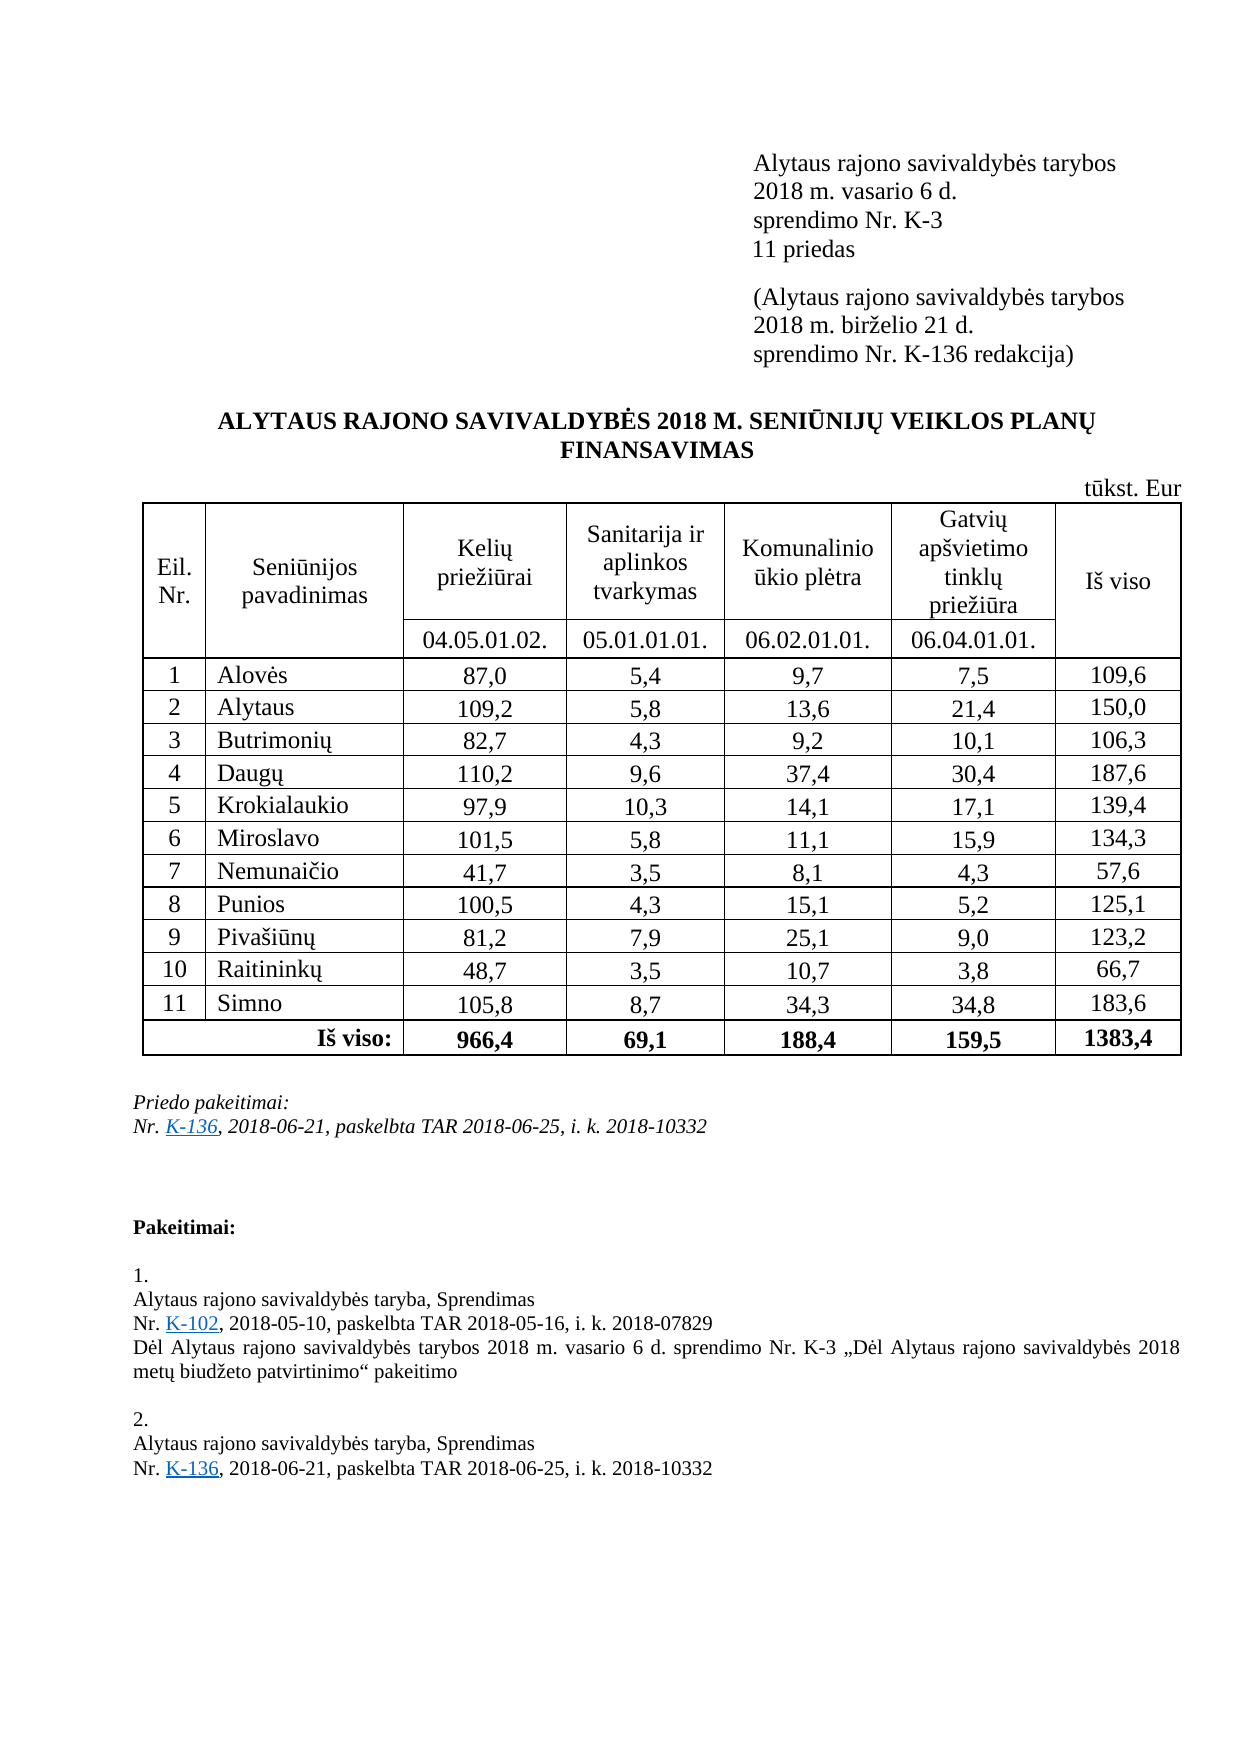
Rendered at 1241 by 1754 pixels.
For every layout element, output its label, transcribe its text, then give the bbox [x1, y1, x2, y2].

table_cell 37,4 [725, 756, 891, 788]
table_cell 188,4 [725, 1021, 891, 1054]
table_cell 10 [144, 953, 205, 985]
text 1. [133, 1263, 1181, 1287]
table_cell 9 [144, 920, 205, 952]
table_cell 7,5 [892, 659, 1055, 689]
table_cell 8 [144, 888, 205, 919]
table_cell Simno [206, 986, 403, 1019]
table_cell 3 [144, 724, 205, 755]
text Priedo pakeitimai: [133, 1090, 1181, 1114]
table_cell 187,6 [1056, 756, 1180, 788]
text Dėl Alytaus rajono savivaldybės tarybos 2018 m. vasario 6 d. sprendimo Nr. K-3 „Dėl Alytaus rajono savivaldybės 2018 metų biudžeto patvirtinimo“ pakeitimo [133, 1335, 1181, 1383]
table_cell 5,4 [567, 659, 724, 689]
table_cell Krokialaukio [206, 789, 403, 821]
table_cell 30,4 [892, 756, 1055, 788]
table_cell 101,5 [404, 822, 566, 854]
table_cell 13,6 [725, 691, 891, 722]
table_cell 105,8 [404, 986, 566, 1019]
table_cell 11,1 [725, 822, 891, 854]
table_cell Raitininkų [206, 953, 403, 985]
text sprendimo Nr. K-136 redakcija) [133, 339, 1181, 368]
table_cell 06.02.01.01. [725, 620, 891, 657]
table_cell 1383,4 [1056, 1021, 1180, 1054]
table_cell 5,2 [892, 888, 1055, 919]
text Pakeitimai: [133, 1215, 1181, 1239]
text Nr. K-136, 2018-06-21, paskelbta TAR 2018-06-25, i. k. 2018-10332 [133, 1455, 1181, 1479]
text Nr. K-136, 2018-06-21, paskelbta TAR 2018-06-25, i. k. 2018-10332 [133, 1114, 1181, 1138]
text Alytaus rajono savivaldybės taryba, Sprendimas [133, 1287, 1181, 1311]
table_cell 34,3 [725, 986, 891, 1019]
table_cell Punios [206, 888, 403, 919]
table_cell 125,1 [1056, 888, 1180, 919]
table_cell Iš viso: [144, 1021, 403, 1054]
table_cell 8,1 [725, 855, 891, 886]
table_cell 41,7 [404, 855, 566, 886]
table_cell 4,3 [892, 855, 1055, 886]
table_cell Pivašiūnų [206, 920, 403, 952]
table_cell 21,4 [892, 691, 1055, 722]
table_cell Alytaus [206, 691, 403, 722]
table_cell 966,4 [404, 1021, 566, 1054]
table_cell 82,7 [404, 724, 566, 755]
text Alytaus rajono savivaldybės taryba, Sprendimas [133, 1431, 1181, 1455]
table_cell 8,7 [567, 986, 724, 1019]
table_cell 139,4 [1056, 789, 1180, 821]
table_cell 25,1 [725, 920, 891, 952]
table_header Gatvių apšvietimo tinklų priežiūra [892, 504, 1055, 619]
table_cell 3,5 [567, 953, 724, 985]
table_cell 109,6 [1056, 659, 1180, 689]
table_cell 110,2 [404, 756, 566, 788]
table_cell Butrimonių [206, 724, 403, 755]
table_cell 34,8 [892, 986, 1055, 1019]
table_cell 15,1 [725, 888, 891, 919]
table_cell 81,2 [404, 920, 566, 952]
table_cell 9,7 [725, 659, 891, 689]
text tūkst. Eur [133, 473, 1181, 502]
table_cell 10,3 [567, 789, 724, 821]
table_cell 15,9 [892, 822, 1055, 854]
table_cell 5 [144, 789, 205, 821]
table_cell 1 [144, 659, 205, 689]
table_header Komunalinio ūkio plėtra [725, 504, 891, 619]
text 2. [133, 1407, 1181, 1431]
table_header Eil. Nr. [144, 504, 205, 657]
table_cell 5,8 [567, 691, 724, 722]
table_cell 10,1 [892, 724, 1055, 755]
table_header Seniūnijos pavadinimas [206, 504, 403, 657]
table_cell 11 [144, 986, 205, 1019]
table_cell 17,1 [892, 789, 1055, 821]
text 2018 m. birželio 21 d. [133, 311, 1181, 339]
table_cell 06.04.01.01. [892, 620, 1055, 657]
table_cell 3,8 [892, 953, 1055, 985]
table_cell 57,6 [1056, 855, 1180, 886]
table_cell 159,5 [892, 1021, 1055, 1054]
text ALYTAUS RAJONO SAVIVALDYBĖS 2018 M. SENIŪNIJŲ VEIKLOS PLANŲ FINANSAVIMAS [133, 406, 1181, 464]
table_cell Miroslavo [206, 822, 403, 854]
table_cell 14,1 [725, 789, 891, 821]
table_cell 7 [144, 855, 205, 886]
table_cell 97,9 [404, 789, 566, 821]
table_cell 4,3 [567, 724, 724, 755]
text sprendimo Nr. K-3 [133, 205, 1181, 234]
table_cell 10,7 [725, 953, 891, 985]
table_cell 9,0 [892, 920, 1055, 952]
table_header Kelių priežiūrai [404, 504, 566, 619]
table_cell 123,2 [1056, 920, 1180, 952]
table_cell 150,0 [1056, 691, 1180, 722]
table_cell Daugų [206, 756, 403, 788]
table_cell 134,3 [1056, 822, 1180, 854]
text 2018 m. vasario 6 d. [133, 176, 1181, 205]
table_cell 9,6 [567, 756, 724, 788]
text Alytaus rajono savivaldybės tarybos [618, 148, 1181, 176]
table_cell 4,3 [567, 888, 724, 919]
table_cell 87,0 [404, 659, 566, 689]
table_cell 183,6 [1056, 986, 1180, 1019]
table_cell 7,9 [567, 920, 724, 952]
text 11 priedas [752, 234, 1181, 263]
table_header Sanitarija ir aplinkos tvarkymas [567, 504, 724, 619]
table_cell 106,3 [1056, 724, 1180, 755]
table_cell 2 [144, 691, 205, 722]
table_cell 100,5 [404, 888, 566, 919]
table_cell 4 [144, 756, 205, 788]
text Nr. K-102, 2018-05-10, paskelbta TAR 2018-05-16, i. k. 2018-07829 [133, 1311, 1181, 1335]
text (Alytaus rajono savivaldybės tarybos [133, 282, 1181, 311]
table_cell 48,7 [404, 953, 566, 985]
table_cell 9,2 [725, 724, 891, 755]
table_cell 5,8 [567, 822, 724, 854]
table_cell 6 [144, 822, 205, 854]
table_header Iš viso [1056, 504, 1180, 657]
table_cell 66,7 [1056, 953, 1180, 985]
table_cell 69,1 [567, 1021, 724, 1054]
table_cell 109,2 [404, 691, 566, 722]
table_cell 05.01.01.01. [567, 620, 724, 657]
table_cell 3,5 [567, 855, 724, 886]
table_cell 04.05.01.02. [404, 620, 566, 657]
table_cell Alovės [206, 659, 403, 689]
table_cell Nemunaičio [206, 855, 403, 886]
